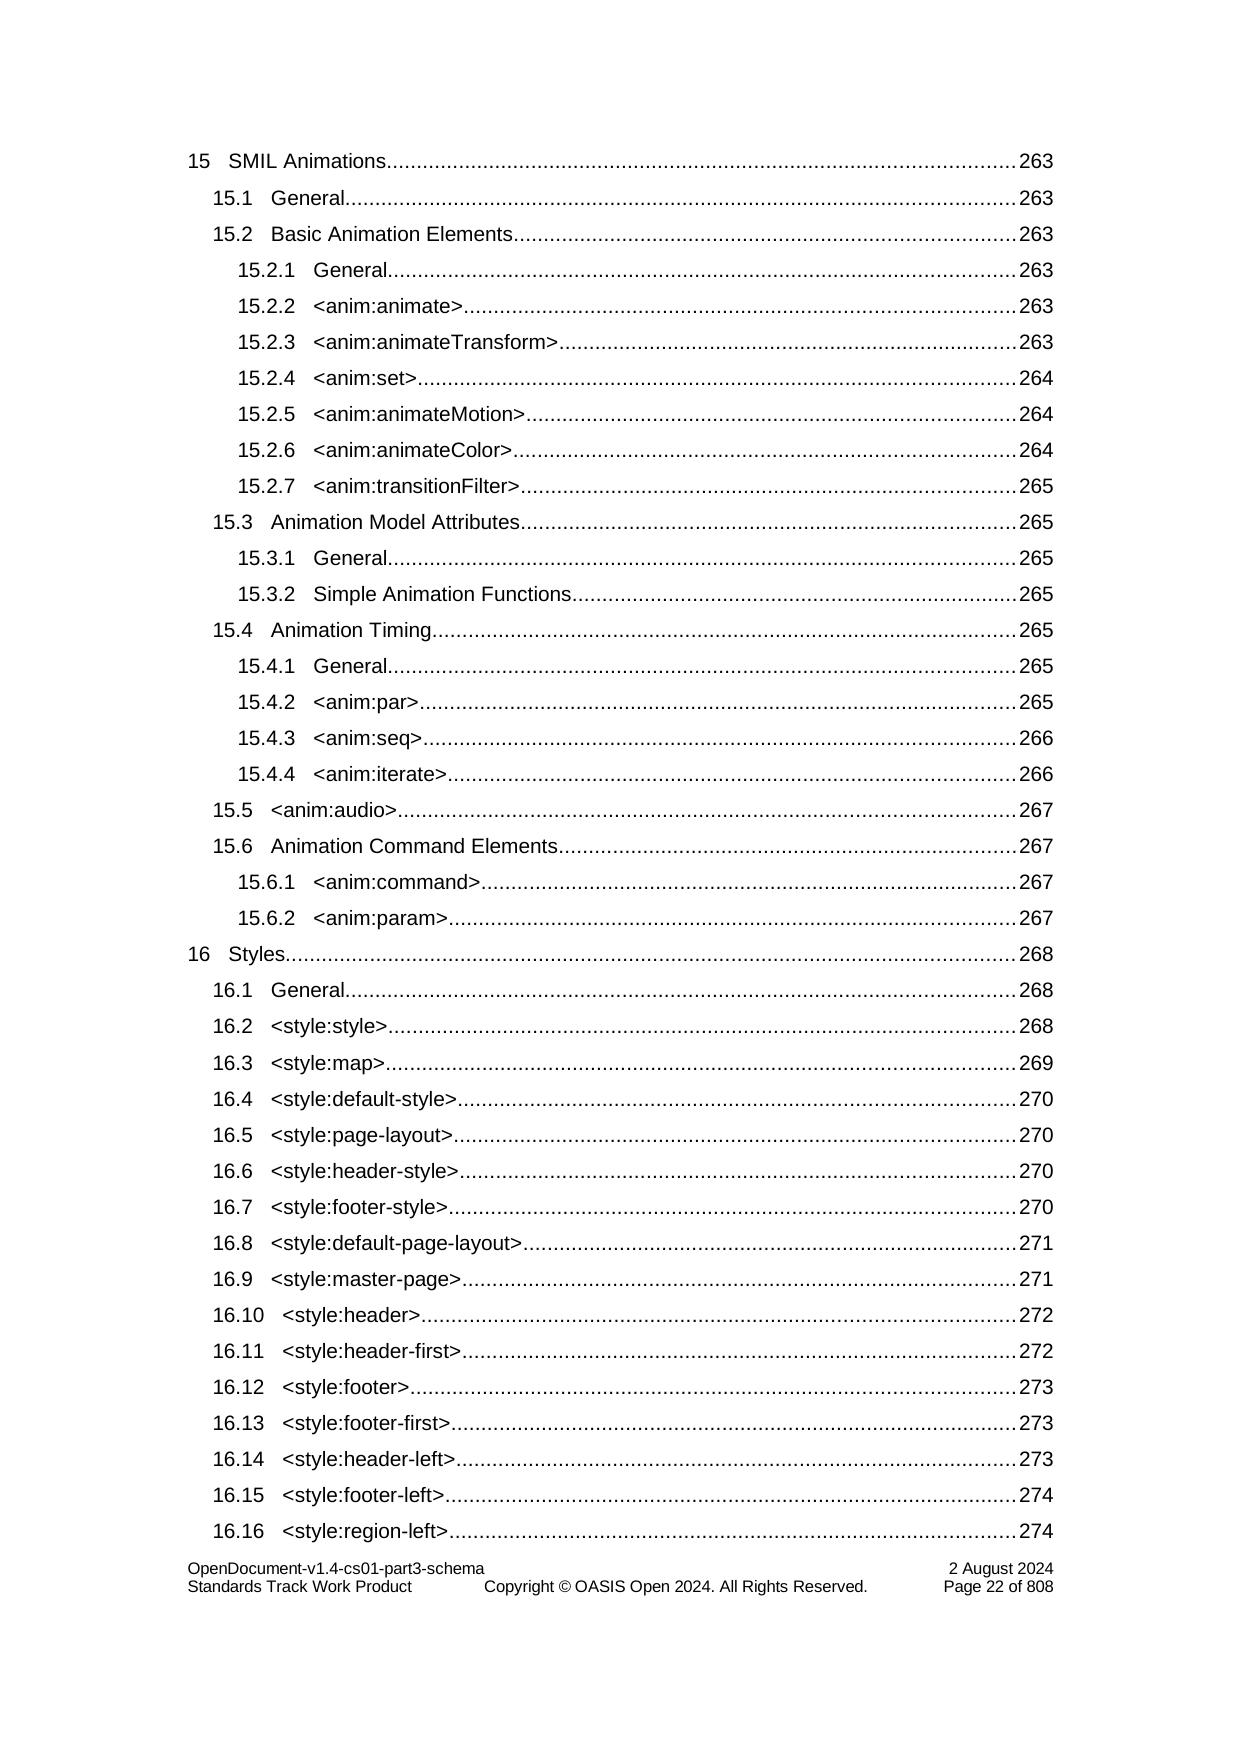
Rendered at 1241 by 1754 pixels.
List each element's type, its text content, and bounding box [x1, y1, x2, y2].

text 16.11 <style:header-first> 272 [212, 1339, 1053, 1363]
text 15.6 Animation Command Elements 267 [212, 835, 1053, 858]
text 15.1 General 263 [212, 186, 1053, 209]
text 15.3.1 General 265 [237, 546, 1053, 570]
text 16.16 <style:region-left> 274 [212, 1519, 1053, 1543]
text 16.5 <style:page-layout> 270 [212, 1123, 1053, 1147]
text 15.2.7 <anim:transitionFilter> 265 [237, 474, 1053, 498]
text 15.4.4 <anim:iterate> 266 [237, 763, 1053, 786]
text 16.13 <style:footer-first> 273 [212, 1411, 1053, 1435]
text 15.2.2 <anim:animate> 263 [237, 294, 1053, 318]
text 15.3 Animation Model Attributes 265 [212, 510, 1053, 534]
text 15.2 Basic Animation Elements 263 [212, 222, 1053, 246]
text 16.8 <style:default-page-layout> 271 [212, 1231, 1053, 1255]
text 16.12 <style:footer> 273 [212, 1375, 1053, 1399]
text 15.4.1 General 265 [237, 654, 1053, 678]
text 15.4.2 <anim:par> 265 [237, 691, 1053, 714]
text 16.15 <style:footer-left> 274 [212, 1483, 1053, 1507]
text 16 Styles 268 [187, 943, 1053, 966]
text 16.6 <style:header-style> 270 [212, 1159, 1053, 1183]
text 15.5 <anim:audio> 267 [212, 799, 1053, 822]
text 16.1 General 268 [212, 979, 1053, 1002]
text 15.2.3 <anim:animateTransform> 263 [237, 330, 1053, 354]
text 15.4.3 <anim:seq> 266 [237, 727, 1053, 750]
text 15.2.5 <anim:animateMotion> 264 [237, 402, 1053, 426]
text 15.6.1 <anim:command> 267 [237, 871, 1053, 894]
text 15.6.2 <anim:param> 267 [237, 907, 1053, 930]
text 15 SMIL Animations 263 [187, 150, 1053, 173]
text 15.4 Animation Timing 265 [212, 618, 1053, 642]
text 16.3 <style:map> 269 [212, 1051, 1053, 1074]
text 16.2 <style:style> 268 [212, 1015, 1053, 1038]
text 16.10 <style:header> 272 [212, 1303, 1053, 1327]
text 15.3.2 Simple Animation Functions 265 [237, 582, 1053, 606]
text 16.7 <style:footer-style> 270 [212, 1195, 1053, 1219]
text 16.14 <style:header-left> 273 [212, 1447, 1053, 1471]
text 15.2.4 <anim:set> 264 [237, 366, 1053, 390]
text 16.4 <style:default-style> 270 [212, 1087, 1053, 1111]
text 15.2.1 General 263 [237, 258, 1053, 282]
text 16.9 <style:master-page> 271 [212, 1267, 1053, 1291]
text 15.2.6 <anim:animateColor> 264 [237, 438, 1053, 462]
